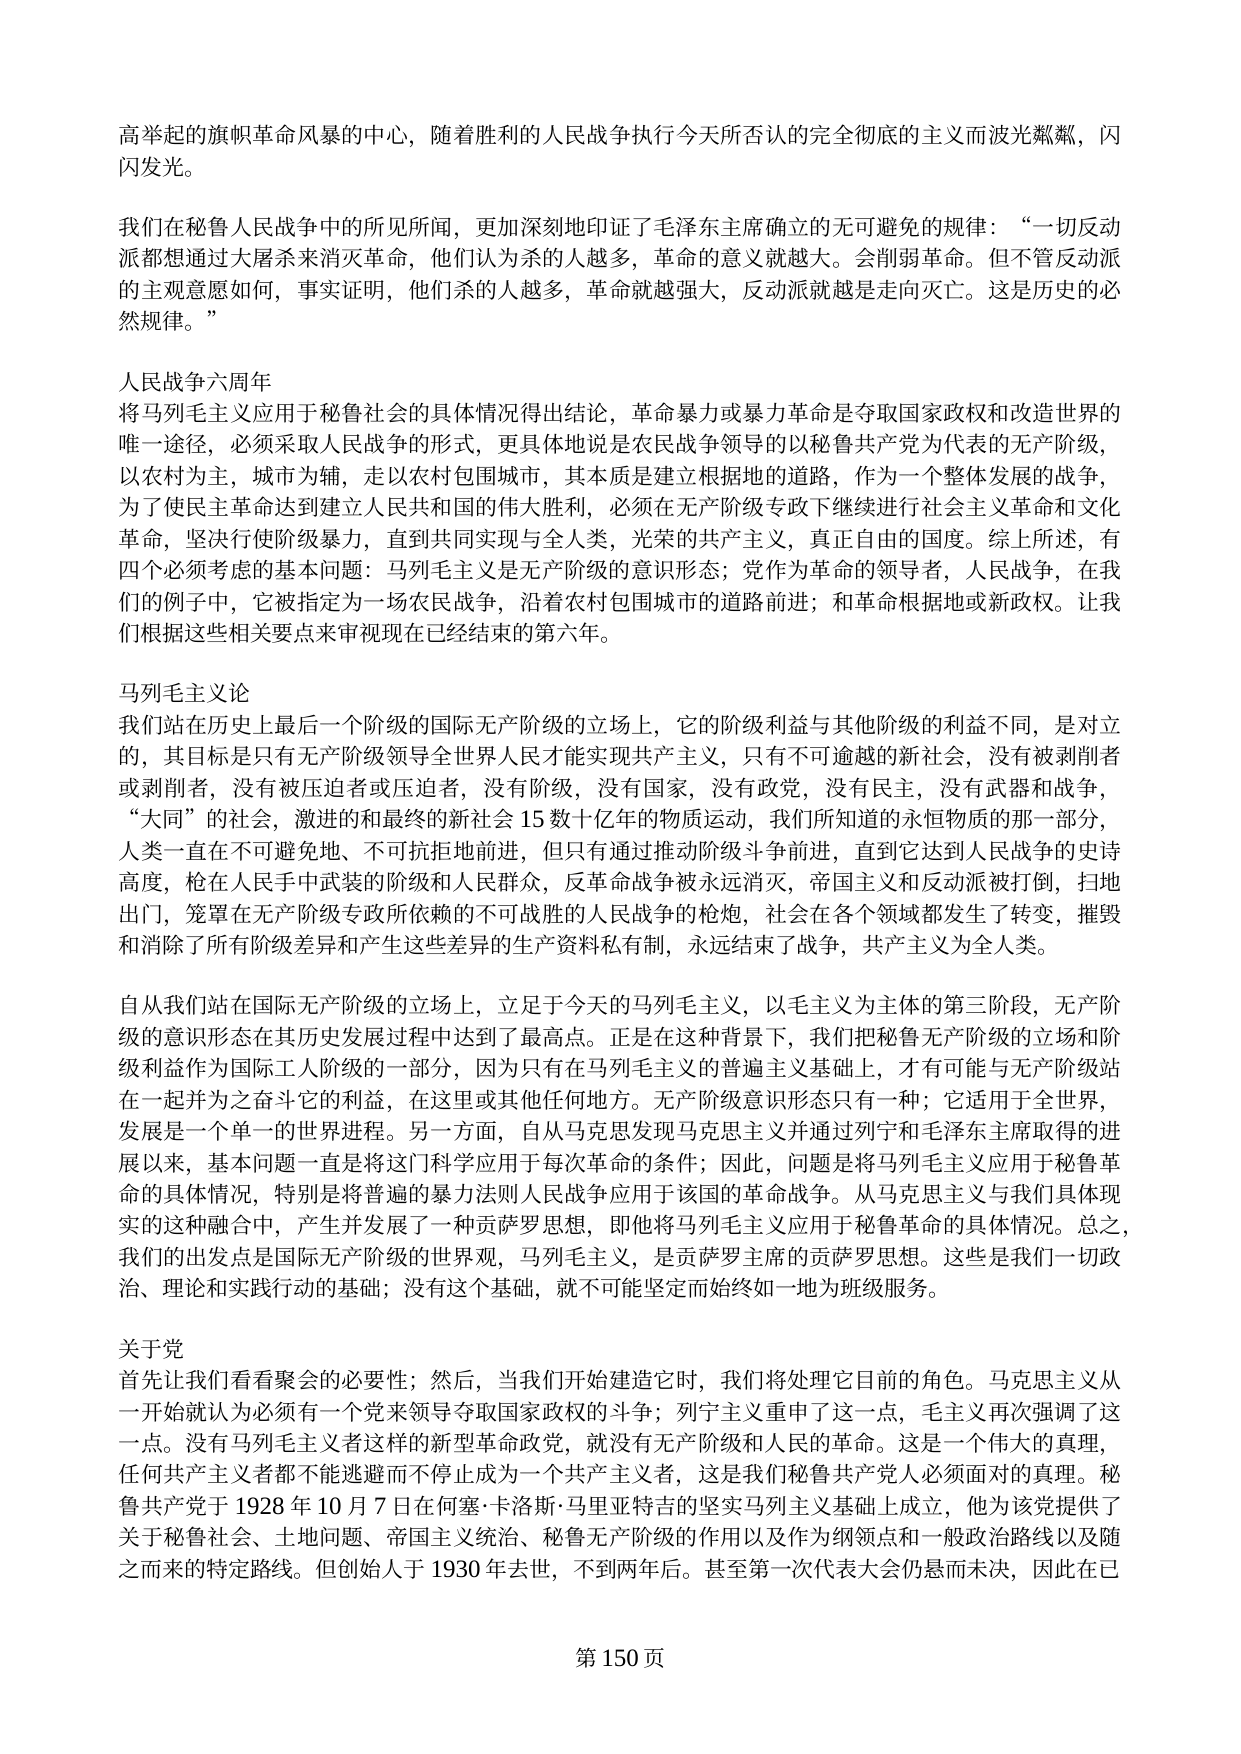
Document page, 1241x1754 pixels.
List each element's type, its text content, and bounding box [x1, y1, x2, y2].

text 自从我们站在国际无产阶级的立场上，立足于今天的马列毛主义，以毛主义为主体的第三阶段，无产阶级的意识形态在其历史发展过程中达到了最高点。正是在这种背景下，我们把秘鲁无产阶级的立场和阶级利益作为国际工人阶级的一部分，因为只有在马列毛主义的普遍主义基础上，才有可能与无产阶级站在一起并为之奋斗它的利益，在这里或其他任何地方。无产阶级意识形态只有一种；它适用于全世界，发展是一个单一的世界进程。另一方面，自从马克思发现马克思主义并通过列宁和毛泽东主席取得的进展以来，基本问题一直是将这门科学应用于每次革命的条件；因此，问题是将马列毛主义应用于秘鲁革命的具体情况，特别是将普遍的暴力法则人民战争应用于该国的革命战争。从马克思主义与我们具体现实的这种融合中，产生并发展了一种贡萨罗思想，即他将马列毛主义应用于秘鲁革命的具体情况。总之，我们的出发点是国际无产阶级的世界观，马列毛主义，是贡萨罗主席的贡萨罗思想。这些是我们一切政治、理论和实践行动的基础；没有这个基础，就不可能坚定而始终如一地为班级服务。 [118, 988, 1122, 1303]
text 人民战争六周年 [118, 365, 1122, 396]
text 马列毛主义论 [118, 677, 1122, 708]
text 我们在秘鲁人民战争中的所见所闻，更加深刻地印证了毛泽东主席确立的无可避免的规律：“一切反动派都想通过大屠杀来消灭革命，他们认为杀的人越多，革命的意义就越大。会削弱革命。但不管反动派的主观意愿如何，事实证明，他们杀的人越多，革命就越强大，反动派就越是走向灭亡。这是历史的必然规律。” [118, 210, 1122, 336]
text 将马列毛主义应用于秘鲁社会的具体情况得出结论，革命暴力或暴力革命是夺取国家政权和改造世界的唯一途径，必须采取人民战争的形式，更具体地说是农民战争领导的以秘鲁共产党为代表的无产阶级，以农村为主，城市为辅，走以农村包围城市，其本质是建立根据地的道路，作为一个整体发展的战争，为了使民主革命达到建立人民共和国的伟大胜利，必须在无产阶级专政下继续进行社会主义革命和文化革命，坚决行使阶级暴力，直到共同实现与全人类，光荣的共产主义，真正自由的国度。综上所述，有四个必须考虑的基本问题：马列毛主义是无产阶级的意识形态；党作为革命的领导者，人民战争，在我们的例子中，它被指定为一场农民战争，沿着农村包围城市的道路前进；和革命根据地或新政权。让我们根据这些相关要点来审视现在已经结束的第六年。 [118, 396, 1122, 648]
text 关于党 [118, 1332, 1122, 1363]
text 首先让我们看看聚会的必要性；然后，当我们开始建造它时，我们将处理它目前的角色。马克思主义从一开始就认为必须有一个党来领导夺取国家政权的斗争；列宁主义重申了这一点，毛主义再次强调了这一点。没有马列毛主义者这样的新型革命政党，就没有无产阶级和人民的革命。这是一个伟大的真理，任何共产主义者都不能逃避而不停止成为一个共产主义者，这是我们秘鲁共产党人必须面对的真理。秘鲁共产党于1928年10月7日在何塞·卡洛斯·马里亚特吉的坚实马列主义基础上成立，他为该党提供了关于秘鲁社会、土地问题、帝国主义统治、秘鲁无产阶级的作用以及作为纲领点和一般政治路线以及随之而来的特定路线。但创始人于1930年去世，不到两年后。甚至第一次代表大会仍悬而未决，因此在已 [118, 1363, 1122, 1583]
text 我们站在历史上最后一个阶级的国际无产阶级的立场上，它的阶级利益与其他阶级的利益不同，是对立的，其目标是只有无产阶级领导全世界人民才能实现共产主义，只有不可逾越的新社会，没有被剥削者或剥削者，没有被压迫者或压迫者，没有阶级，没有国家，没有政党，没有民主，没有武器和战争，“大同”的社会，激进的和最终的新社会15数十亿年的物质运动，我们所知道的永恒物质的那一部分，人类一直在不可避免地、不可抗拒地前进，但只有通过推动阶级斗争前进，直到它达到人民战争的史诗高度，枪在人民手中武装的阶级和人民群众，反革命战争被永远消灭，帝国主义和反动派被打倒，扫地出门，笼罩在无产阶级专政所依赖的不可战胜的人民战争的枪炮，社会在各个领域都发生了转变，摧毁和消除了所有阶级差异和产生这些差异的生产资料私有制，永远结束了战争，共产主义为全人类。 [118, 708, 1122, 960]
text 高举起的旗帜革命风暴的中心，随着胜利的人民战争执行今天所否认的完全彻底的主义而波光粼粼，闪闪发光。 [118, 118, 1122, 181]
